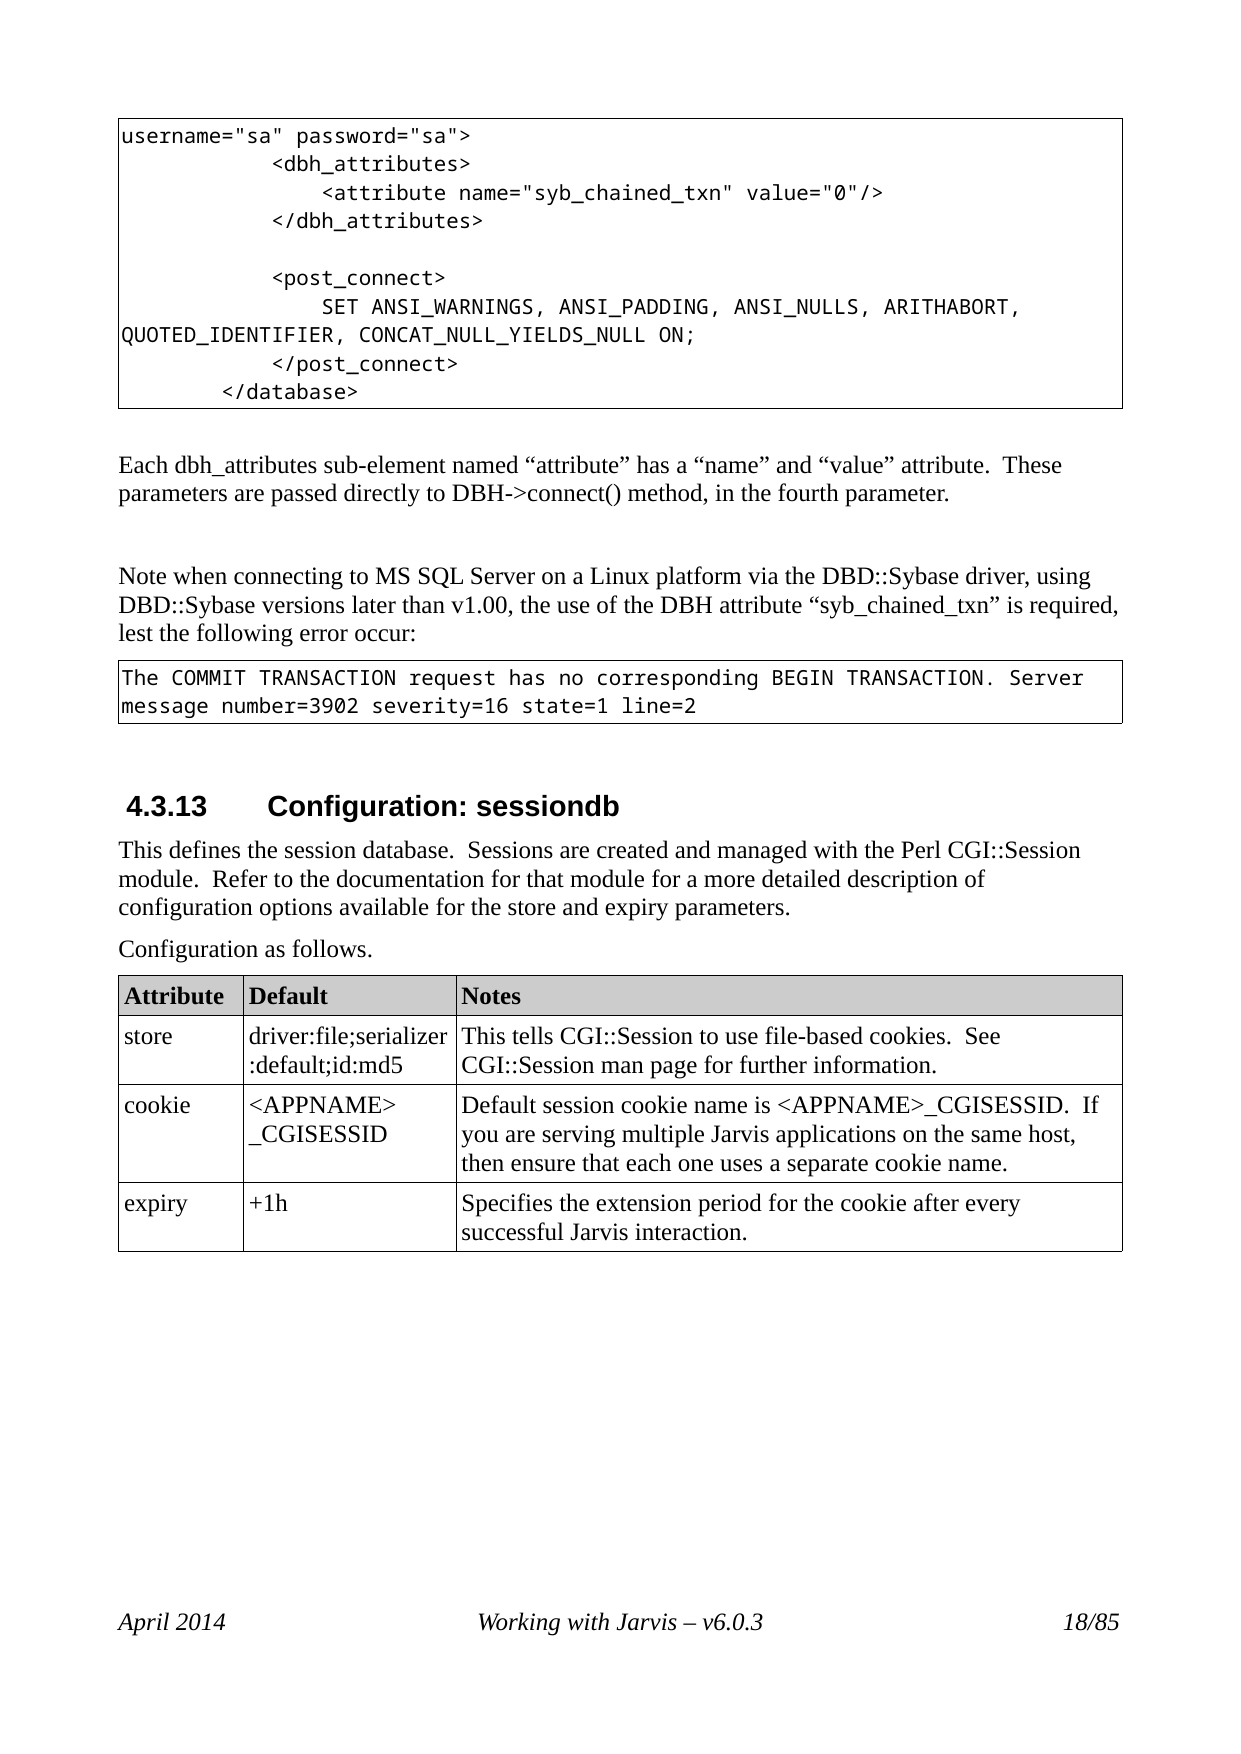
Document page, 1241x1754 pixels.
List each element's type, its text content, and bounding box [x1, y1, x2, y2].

table_header Attribute [119, 976, 243, 1015]
subtitle Configuration: sessiondb [118, 789, 1122, 822]
table_header Default [244, 976, 456, 1015]
text SET ANSI_WARNINGS, ANSI_PADDING, ANSI_NULLS, ARITHABORT, QUOTED_IDENTIFIER, CONCAT_NULL_YIELDS_NULL ON; [119, 289, 1122, 346]
table_cell This tells CGI::Session to use file-based cookies. See CGI::Session man page for further information. [457, 1016, 1122, 1084]
text Note when connecting to MS SQL Server on a Linux platform via the DBD::Sybase driver, using DBD::Sybase versions later than v1.00, the use of the DBH attribute “syb_chained_txn” is required, lest the following error occur: [118, 561, 1122, 647]
table_cell Specifies the extension period for the cookie after every successful Jarvis interaction. [457, 1183, 1122, 1251]
table_cell store [119, 1016, 243, 1084]
table_cell <APPNAME> _CGISESSID [244, 1085, 456, 1182]
table_header Notes [457, 976, 1122, 1015]
table_cell driver:file;serializer :default;id:md5 [244, 1016, 456, 1084]
table_cell cookie [119, 1085, 243, 1182]
text <post_connect> [119, 260, 1122, 289]
text <attribute name="syb_chained_txn" value="0"/> [119, 175, 1122, 203]
text This defines the session database. Sessions are created and managed with the Perl CGI::Session module. Refer to the documentation for that module for a more detailed description of configuration options available for the store and expiry parameters. [118, 835, 1122, 921]
text <dbh_attributes> [119, 147, 1122, 175]
table_cell +1h [244, 1183, 456, 1251]
text </database> [119, 374, 1122, 408]
text </post_connect> [119, 346, 1122, 374]
text Configuration as follows. [118, 934, 1122, 962]
table_cell Default session cookie name is <APPNAME>_CGISESSID. If you are serving multiple Jarvis applications on the same host, then ensure that each one uses a separate cookie name. [457, 1085, 1122, 1182]
table_cell expiry [119, 1183, 243, 1251]
text Each dbh_attributes sub-element named “attribute” has a “name” and “value” attribute. These parameters are passed directly to DBH->connect() method, in the fourth parameter. [118, 450, 1122, 507]
text The COMMIT TRANSACTION request has no corresponding BEGIN TRANSACTION. Server message number=3902 severity=16 state=1 line=2 [119, 661, 1122, 723]
text </dbh_attributes> [119, 203, 1122, 235]
text username="sa" password="sa"> [119, 119, 1122, 147]
